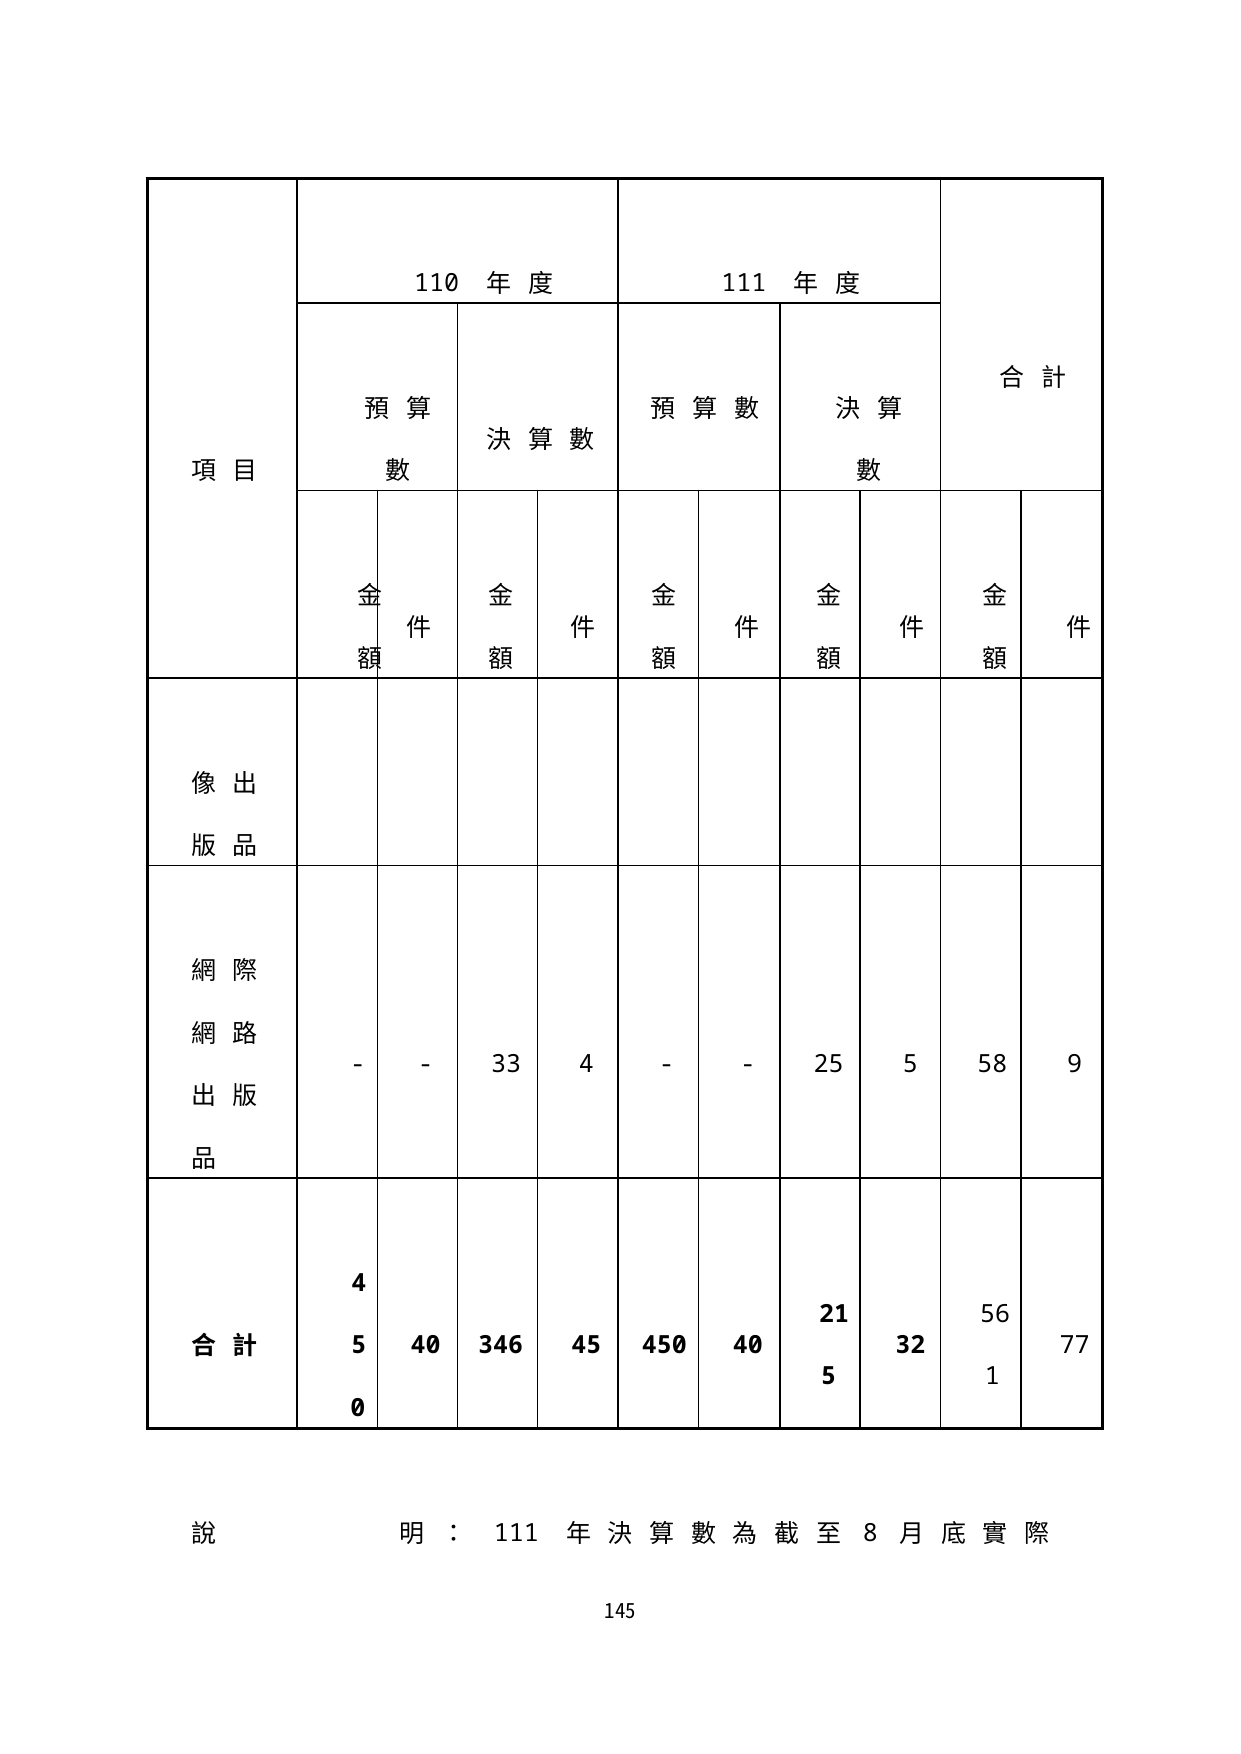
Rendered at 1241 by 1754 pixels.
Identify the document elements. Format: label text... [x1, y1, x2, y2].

table_cell [781, 679, 859, 865]
table_cell 金額 [458, 491, 537, 677]
table_cell 450 [298, 1179, 377, 1427]
table_cell 40 [378, 1179, 457, 1427]
table_header 項目 [149, 180, 296, 677]
table_cell - [378, 866, 457, 1177]
table_cell - [619, 866, 698, 1177]
table_cell 215 [781, 1179, 859, 1427]
table_header 110年度 [298, 180, 617, 302]
table_cell [458, 679, 537, 865]
table_cell 合計 [149, 1179, 296, 1427]
table_cell 件 [1022, 491, 1101, 677]
table_header 111年度 [619, 180, 940, 302]
table_cell 346 [458, 1179, 537, 1427]
text 說 明：111年決算數為截至8月底實際 [134, 1490, 1068, 1552]
table_cell 5 [861, 866, 940, 1177]
table_header 合計 [941, 180, 1101, 490]
table_cell 450 [619, 1179, 698, 1427]
table_cell 件 [861, 491, 940, 677]
table_cell 58 [941, 866, 1020, 1177]
table_cell 預算數 [619, 304, 779, 490]
table_cell 金額 [941, 491, 1020, 677]
table_cell 25 [781, 866, 859, 1177]
table_cell 像出版品 [149, 679, 296, 865]
table_cell - [619, 679, 698, 865]
table_cell [941, 679, 1020, 865]
table_cell 件 [538, 491, 617, 677]
table_cell [861, 679, 940, 865]
table_cell 45 [538, 1179, 617, 1427]
table_cell 77 [1022, 1179, 1101, 1427]
table_cell [538, 679, 617, 865]
table_cell - [699, 679, 779, 865]
table_cell 4 [538, 866, 617, 1177]
table_cell 金額 [619, 491, 698, 677]
table_cell 件 [378, 491, 457, 677]
table_cell - [298, 679, 377, 865]
table_cell 32 [861, 1179, 940, 1427]
table_cell 金額 [298, 491, 377, 677]
table_cell - [699, 866, 779, 1177]
table_cell 561 [941, 1179, 1020, 1427]
table_cell 網際網路出版品 [149, 866, 296, 1177]
table_cell 33 [458, 866, 537, 1177]
table_cell - [378, 679, 457, 865]
table_cell 預算數 [298, 304, 457, 490]
table_cell 決算數 [781, 304, 940, 490]
table_cell 40 [699, 1179, 779, 1427]
table_cell 件 [699, 491, 779, 677]
table_cell 決算數 [458, 304, 617, 490]
table_cell 9 [1022, 866, 1101, 1177]
table_cell [1022, 679, 1101, 865]
table_cell 金額 [781, 491, 859, 677]
table_cell - [298, 866, 377, 1177]
